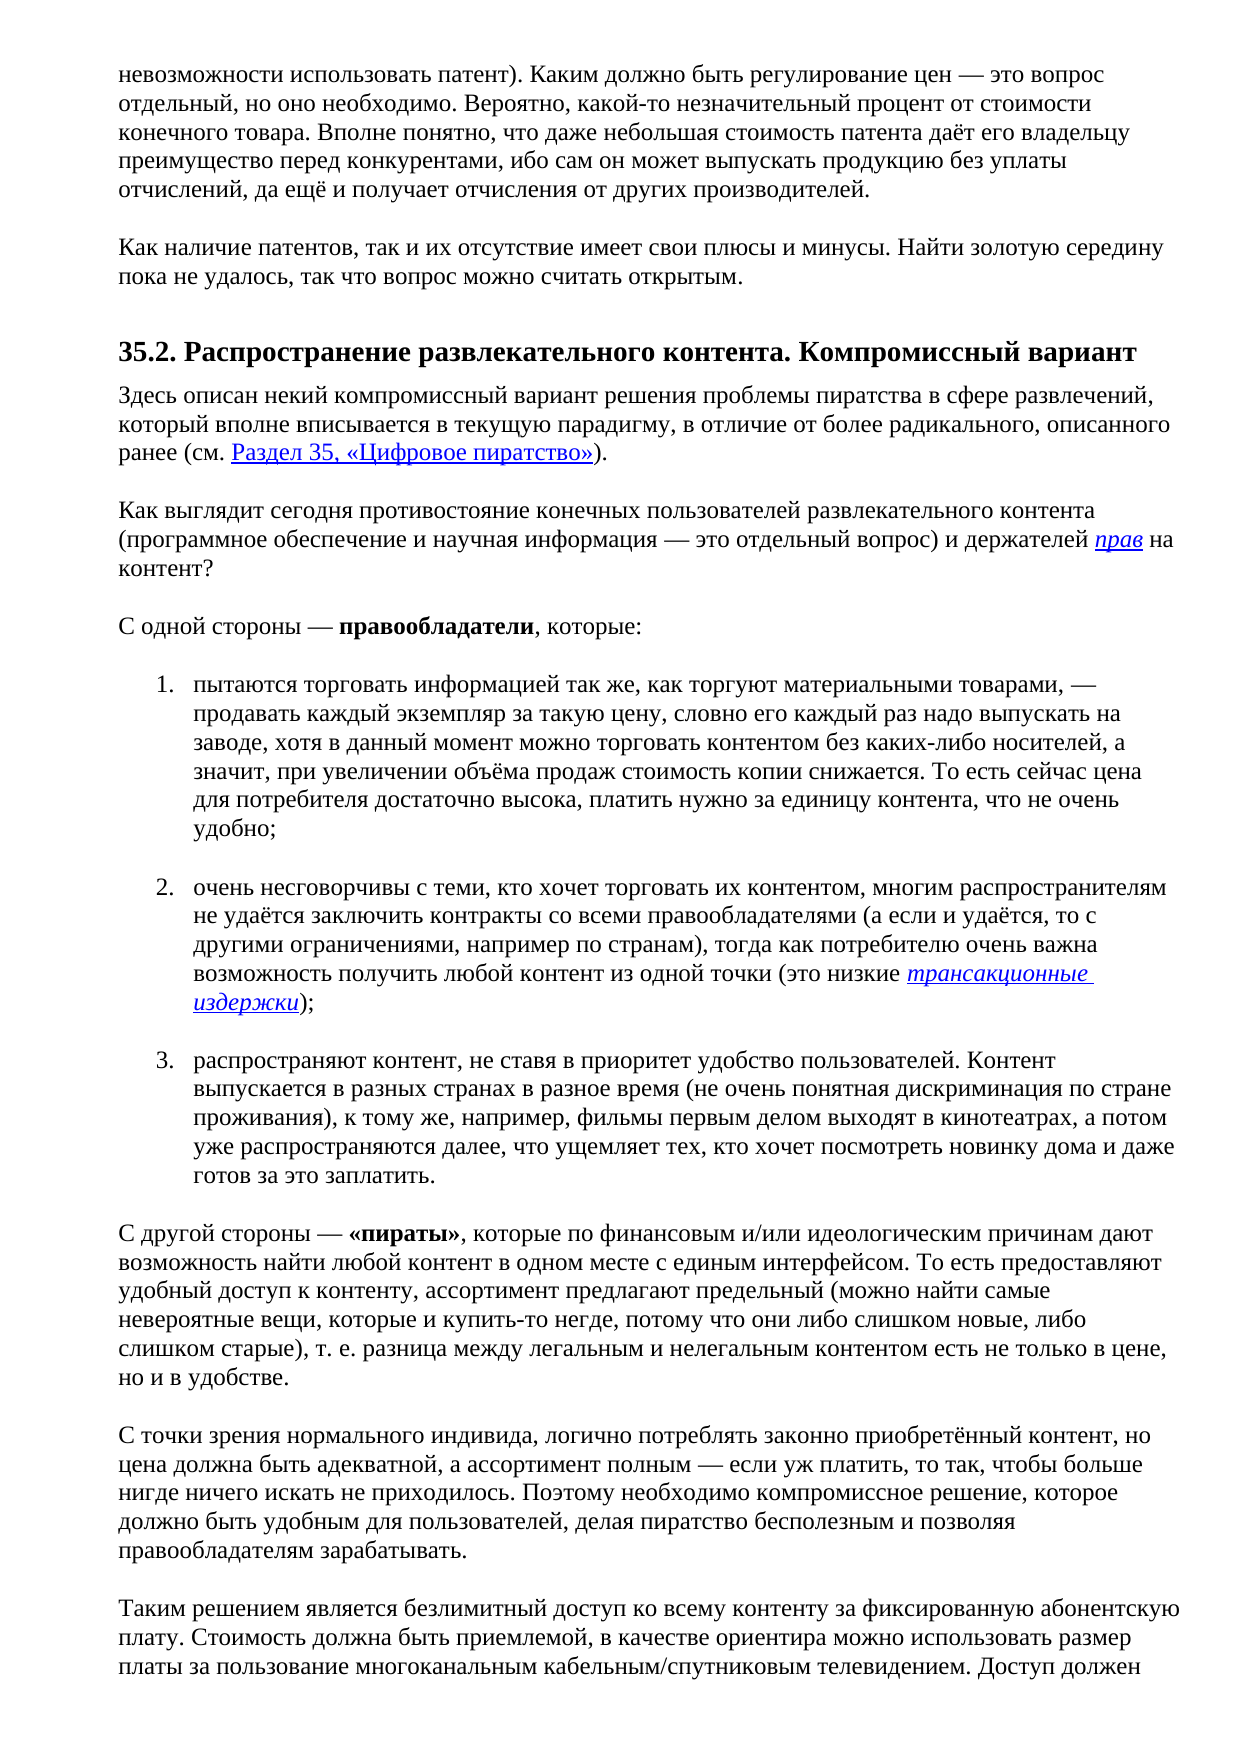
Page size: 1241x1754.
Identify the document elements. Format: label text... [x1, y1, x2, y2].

text Таким решением является безлимитный доступ ко всему контенту за фиксированную абонентскую плату. Стоимость должна быть приемлемой, в качестве ориентира можно использовать размер платы за пользование многоканальным кабельным/спутниковым телевидением. Доступ должен [118, 1593, 1181, 1679]
text С одной стороны — правообладатели, которые: [118, 611, 1181, 640]
text С точки зрения нормального индивида, логично потреблять законно приобретённый контент, но цена должна быть адекватной, а ассортимент полным — если уж платить, то так, чтобы больше нигде ничего искать не приходилось. Поэтому необходимо компромиссное решение, которое должно быть удобным для пользователей, делая пиратство бесполезным и позволяя правообладателям зарабатывать. [118, 1420, 1181, 1564]
list распространяют контент, не ставя в приоритет удобство пользователей. Контент выпускается в разных странах в разное время (не очень понятная дискриминация по стране проживания), к тому же, например, фильмы первым делом выходят в кинотеатрах, а потом уже распространяются далее, что ущемляет тех, кто хочет посмотреть новинку дома и даже готов за это заплатить. [156, 1045, 1181, 1188]
text Как наличие патентов, так и их отсутствие имеет свои плюсы и минусы. Найти золотую середину пока не удалось, так что вопрос можно считать открытым. [118, 232, 1181, 290]
subtitle 35.2. Распространение развлекательного контента. Компромиссный вариант [118, 334, 1181, 367]
list пытаются торговать информацией так же, как торгуют материальными товарами, — продавать каждый экземпляр за такую цену, словно его каждый раз надо выпускать на заводе, хотя в данный момент можно торговать контентом без каких-либо носителей, а значит, при увеличении объёма продаж стоимость копии снижается. То есть сейчас цена для потребителя достаточно высока, платить нужно за единицу контента, что не очень удобно; [156, 669, 1181, 842]
text С другой стороны — «пираты», которые по финансовым и/или идеологическим причинам дают возможность найти любой контент в одном месте с единым интерфейсом. То есть предоставляют удобный доступ к контенту, ассортимент предлагают предельный (можно найти самые невероятные вещи, которые и купить-то негде, потому что они либо слишком новые, либо слишком старые), т. е. разница между легальным и нелегальным контентом есть не только в цене, но и в удобстве. [118, 1218, 1181, 1391]
text невозможности использовать патент). Каким должно быть регулирование цен — это вопрос отдельный, но оно необходимо. Вероятно, какой-то незначительный процент от стоимости конечного товара. Вполне понятно, что даже небольшая стоимость патента даёт его владельцу преимущество перед конкурентами, ибо сам он может выпускать продукцию без уплаты отчислений, да ещё и получает отчисления от других производителей. [118, 59, 1181, 203]
list очень несговорчивы с теми, кто хочет торговать их контентом, многим распространителям не удаётся заключить контракты со всеми правообладателями (а если и удаётся, то с другими ограничениями, например по странам), тогда как потребителю очень важна возможность получить любой контент из одной точки (это низкие трансакционные издержки); [156, 872, 1181, 1015]
text Как выглядит сегодня противостояние конечных пользователей развлекательного контента (программное обеспечение и научная информация — это отдельный вопрос) и держателей прав на контент? [118, 496, 1181, 582]
text Здесь описан некий компромиссный вариант решения проблемы пиратства в сфере развлечений, который вполне вписывается в текущую парадигму, в отличие от более радикального, описанного ранее (см. Раздел 35, «Цифровое пиратство»). [118, 380, 1181, 466]
